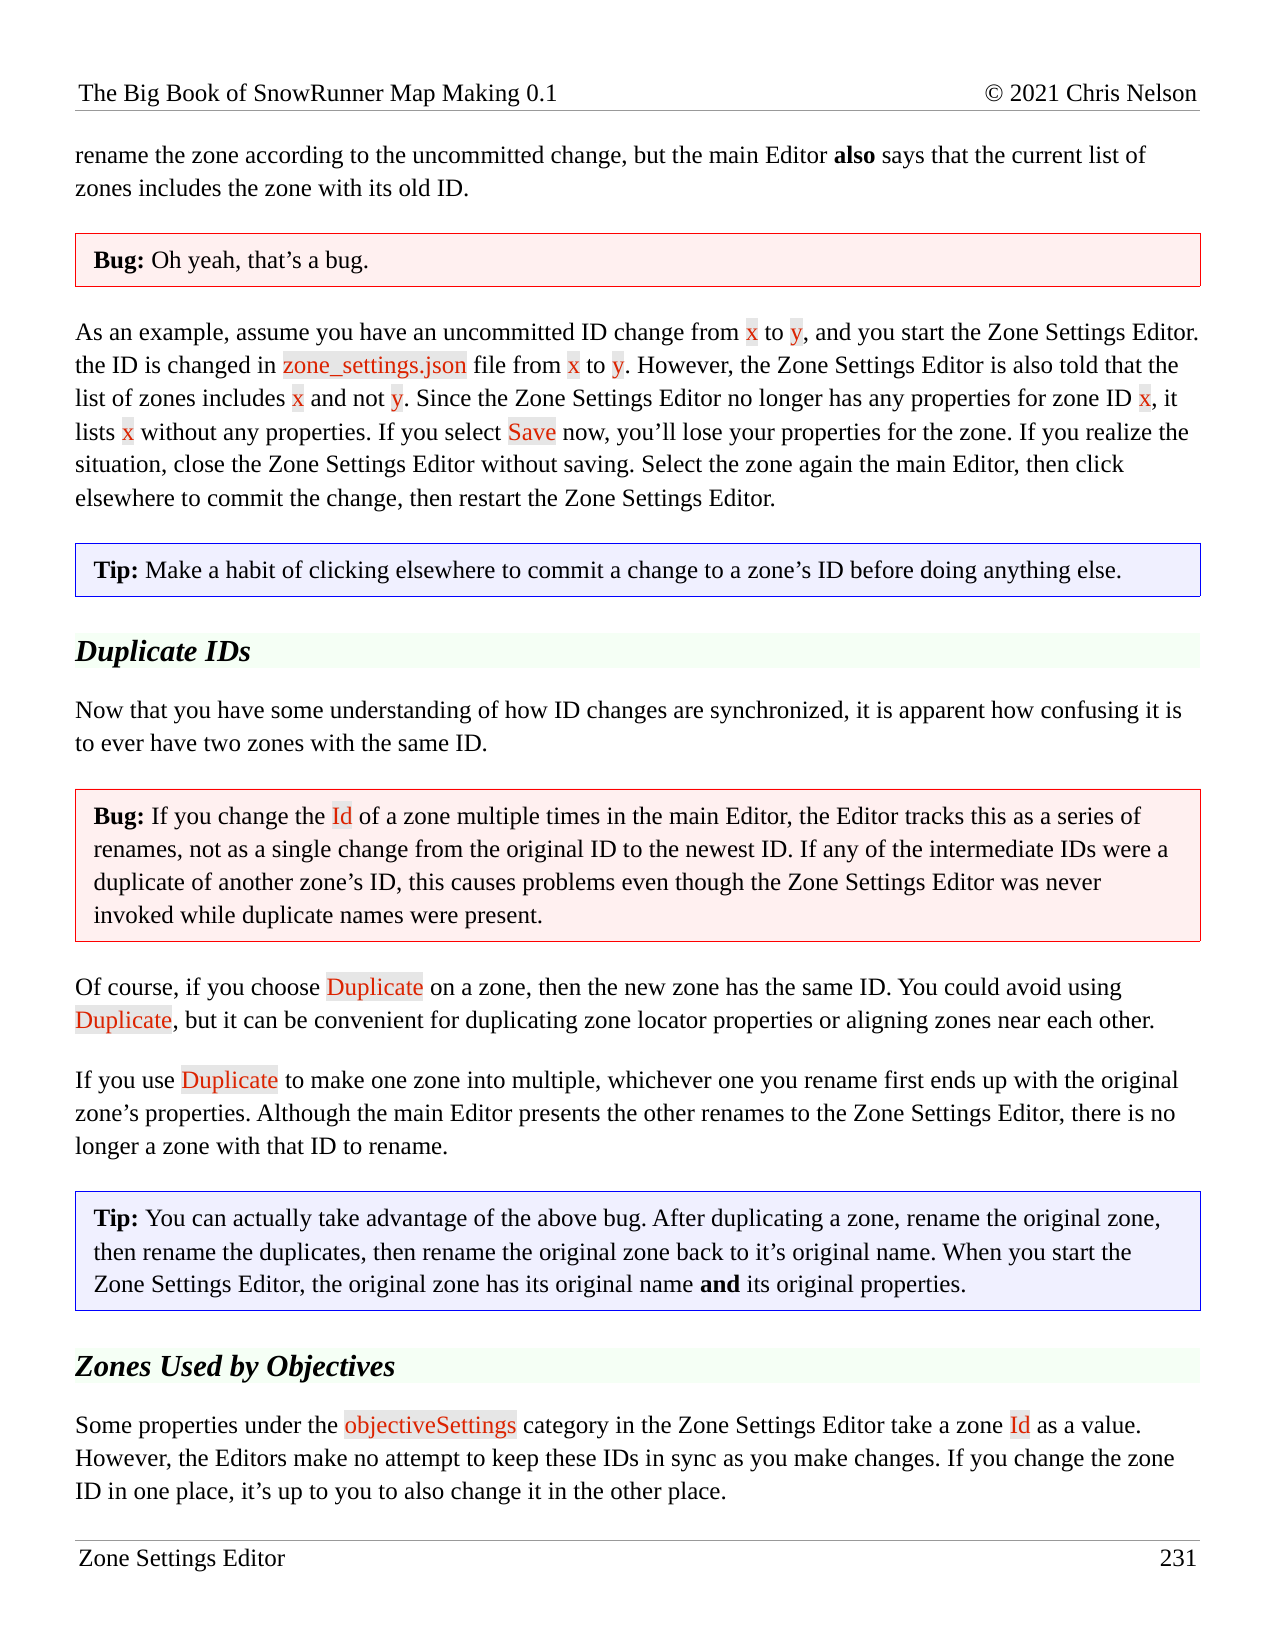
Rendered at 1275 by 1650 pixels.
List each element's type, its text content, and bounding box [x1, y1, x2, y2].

text rename the zone according to the uncommitted change, but the main Editor also says that the current list of zones includes the zone with its old ID. [75, 140, 1200, 202]
list If you change the Id of a zone multiple times in the main Editor, the Editor tracks this as a series of renames, not as a single change from the original ID to the newest ID. If any of the intermediate IDs were a duplicate of another zone’s ID, this causes problems even though the Zone Settings Editor was never invoked while duplicate names were present. [76, 790, 1200, 941]
text Of course, if you choose Duplicate on a zone, then the new zone has the same ID. You could avoid using Duplicate, but it can be convenient for duplicating zone locator properties or aligning zones near each other. [75, 972, 1200, 1034]
text If you use Duplicate to make one zone into multiple, whichever one you rename first ends up with the original zone’s properties. Although the main Editor presents the other renames to the Zone Settings Editor, there is no longer a zone with that ID to rename. [75, 1065, 1200, 1160]
text As an example, assume you have an uncommitted ID change from x to y, and you start the Zone Settings Editor. the ID is changed in zone_settings.json file from x to y. However, the Zone Settings Editor is also told that the list of zones includes x and not y. Since the Zone Settings Editor no longer has any properties for zone ID x, it lists x without any properties. If you select Save now, you’ll lose your properties for the zone. If you realize the situation, close the Zone Settings Editor without saving. Select the zone again the main Editor, then click elsewhere to commit the change, then restart the Zone Settings Editor. [75, 317, 1200, 511]
list You can actually take advantage of the above bug. After duplicating a zone, rename the original zone, then rename the duplicates, then rename the original zone back to it’s original name. When you start the Zone Settings Editor, the original zone has its original name and its original properties. [76, 1192, 1200, 1310]
list Make a habit of clicking elsewhere to commit a change to a zone’s ID before doing anything else. [76, 544, 1200, 596]
text Now that you have some understanding of how ID changes are synchronized, it is apparent how confusing it is to ever have two zones with the same ID. [75, 696, 1200, 757]
list Oh yeah, that’s a bug. [76, 234, 1200, 286]
subtitle Duplicate IDs [75, 633, 1200, 668]
subtitle Zones Used by Objectives [75, 1348, 1200, 1383]
text Some properties under the objectiveSettings category in the Zone Settings Editor take a zone Id as a value. However, the Editors make no attempt to keep these IDs in sync as you make changes. If you change the zone ID in one place, it’s up to you to also change it in the other place. [75, 1410, 1200, 1505]
